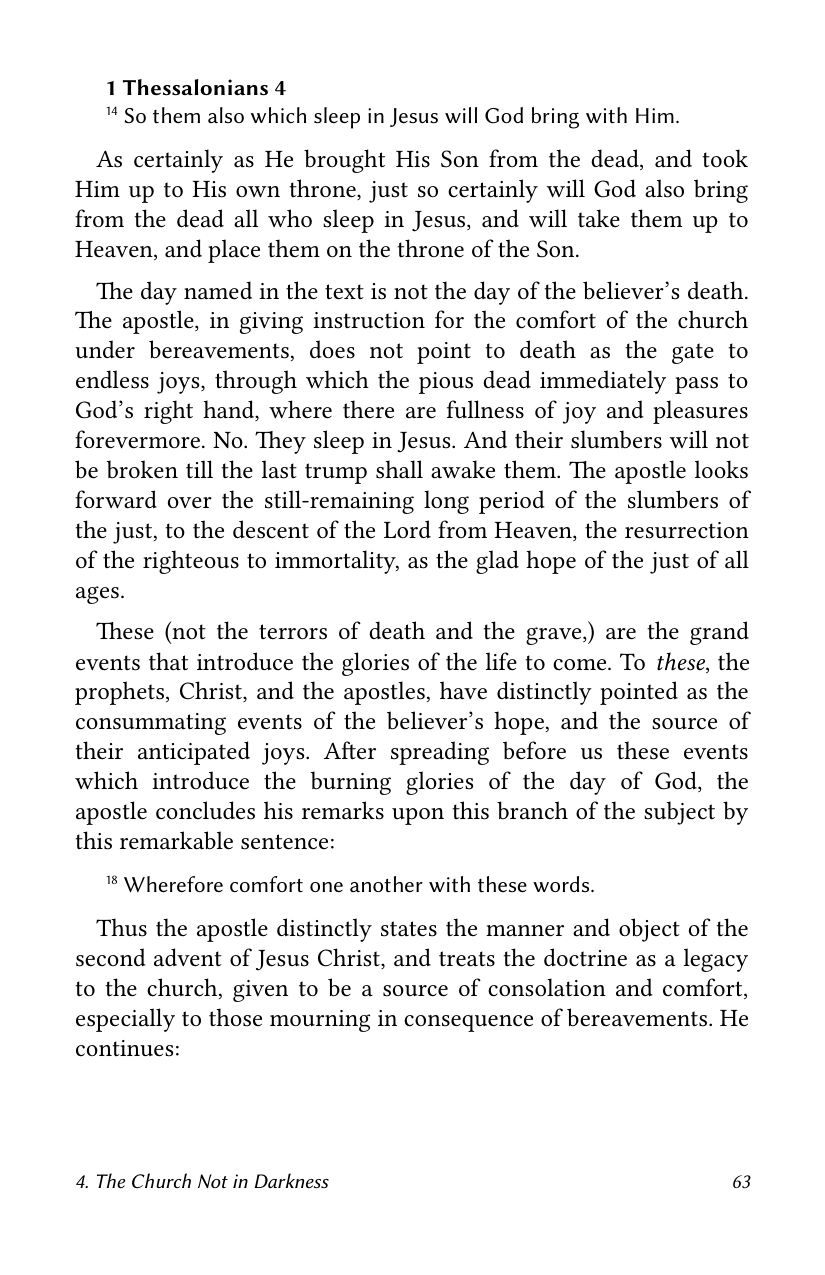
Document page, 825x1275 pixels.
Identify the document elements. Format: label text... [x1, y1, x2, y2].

text These (not the terrors of death and the grave,) are the grand events that introduce the glories of the life to come. To these, the prophets, Christ, and the apostles, have distinctly pointed as the consummating events of the believer’s hope, and the source of their anticipated joys. After spreading before us these events which introduce the burning glories of the day of God, the apostle concludes his remarks upon this branch of the subject by this remarkable sentence: [75, 618, 750, 855]
text The day named in the text is not the day of the believer’s death. The apostle, in giving instruction for the comfort of the church under bereavements, does not point to death as the gate to endless joys, through which the pious dead immediately pass to God’s right hand, where there are fullness of joy and pleasures forevermore. No. They sleep in Jesus. And their slumbers will not be broken till the last trump shall awake them. The apostle looks forward over the still-remaining long period of the slumbers of the just, to the descent of the Lord from Heaven, the resurrection of the righteous to immortality, as the glad hope of the just of all ages. [75, 277, 750, 604]
text As certainly as He brought His Son from the dead, and took Him up to His own throne, just so certainly will God also bring from the dead all who sleep in Jesus, and will take them up to Heaven, and place them on the throne of the Son. [75, 145, 750, 263]
text Thus the apostle distinctly states the manner and object of the second advent of Jesus Christ, and treats the doctrine as a legacy to the church, given to be a source of consolation and comfort, especially to those mourning in consequence of bereavements. He continues: [75, 914, 750, 1062]
text 14 So them also which sleep in Jesus will God bring with Him. [105, 103, 720, 129]
text 1 Thessalonians 4 [105, 75, 750, 101]
text 18 Wherefore comfort one another with these words. [105, 872, 720, 898]
